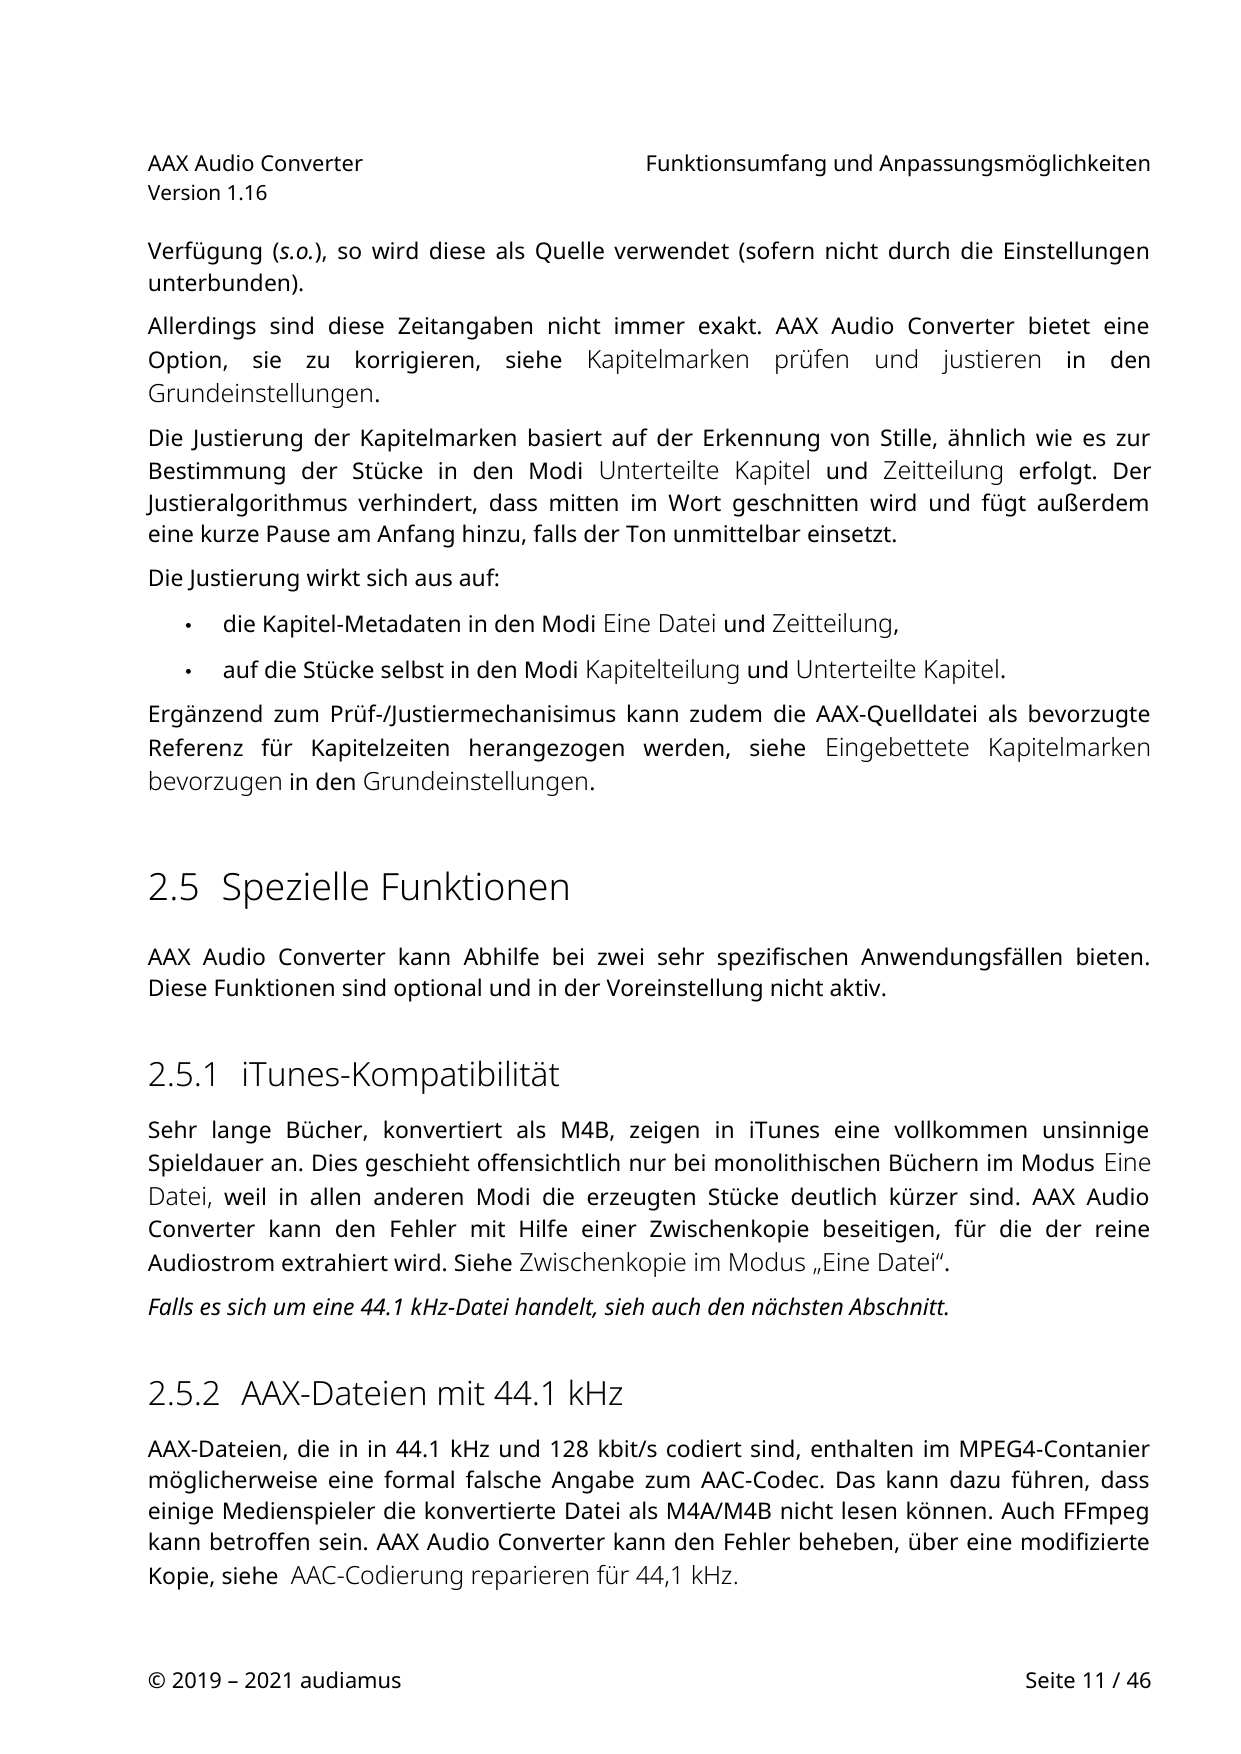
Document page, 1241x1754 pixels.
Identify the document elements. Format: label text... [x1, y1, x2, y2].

text Die Justierung wirkt sich aus auf: [148, 562, 1152, 593]
subtitle iTunes-Kompatibilität [148, 1051, 1152, 1096]
list die Kapitel-Metadaten in den Modi Eine Datei und Zeitteilung, [185, 606, 1152, 639]
list auf die Stücke selbst in den Modi Kapitelteilung und Unterteilte Kapitel. [185, 652, 1152, 686]
text Falls es sich um eine 44.1 kHz-Datei handelt, sieh auch den nächsten Abschnitt. [148, 1291, 1152, 1322]
text AAX-Dateien, die in in 44.1 kHz und 128 kbit/s codiert sind, enthalten im MPEG4-Contanier möglicherweise eine formal falsche Angabe zum AAC-Codec. Das kann dazu führen, dass einige Medienspieler die konvertierte Datei als M4A/M4B nicht lesen können. Auch FFmpeg kann betroffen sein. AAX Audio Converter kann den Fehler beheben, über eine modifizierte Kopie, siehe AAC-Codierung reparieren für 44,1 kHz. [148, 1432, 1152, 1591]
text Die Justierung der Kapitelmarken basiert auf der Erkennung von Stille, ähnlich wie es zur Bestimmung der Stücke in den Modi Unterteilte Kapitel und Zeitteilung erfolgt. Der Justieralgorithmus verhindert, dass mitten im Wort geschnitten wird und fügt außerdem eine kurze Pause am Anfang hinzu, falls der Ton unmittelbar einsetzt. [148, 422, 1152, 549]
text AAX Audio Converter kann Abhilfe bei zwei sehr spezifischen Anwendungsfällen bieten. Diese Funktionen sind optional und in der Voreinstellung nicht aktiv. [148, 941, 1152, 1003]
subtitle Spezielle Funktionen [148, 860, 1152, 911]
text Ergänzend zum Prüf-/Justiermechanisimus kann zudem die AAX-Quelldatei als bevorzugte Referenz für Kapitelzeiten herangezogen werden, siehe Eingebettete Kapitelmarken bevorzugen in den Grundeinstellungen. [148, 698, 1152, 797]
text Allerdings sind diese Zeitangaben nicht immer exakt. AAX Audio Converter bietet eine Option, sie zu korrigieren, siehe Kapitelmarken prüfen und justieren in den Grundeinstellungen. [148, 310, 1152, 409]
subtitle AAX-Dateien mit 44.1 kHz [148, 1369, 1152, 1415]
text Verfügung (s.o.), so wird diese als Quelle verwendet (sofern nicht durch die Einstellungen unterbunden). [148, 235, 1152, 298]
text Sehr lange Bücher, konvertiert als M4B, zeigen in iTunes eine vollkommen unsinnige Spieldauer an. Dies geschieht offensichtlich nur bei monolithischen Büchern im Modus Eine Datei, weil in allen anderen Modi die erzeugten Stücke deutlich kürzer sind. AAX Audio Converter kann den Fehler mit Hilfe einer Zwischenkopie beseitigen, für die der reine Audiostrom extrahiert wird. Siehe Zwischenkopie im Modus „Eine Datei“. [148, 1114, 1152, 1278]
